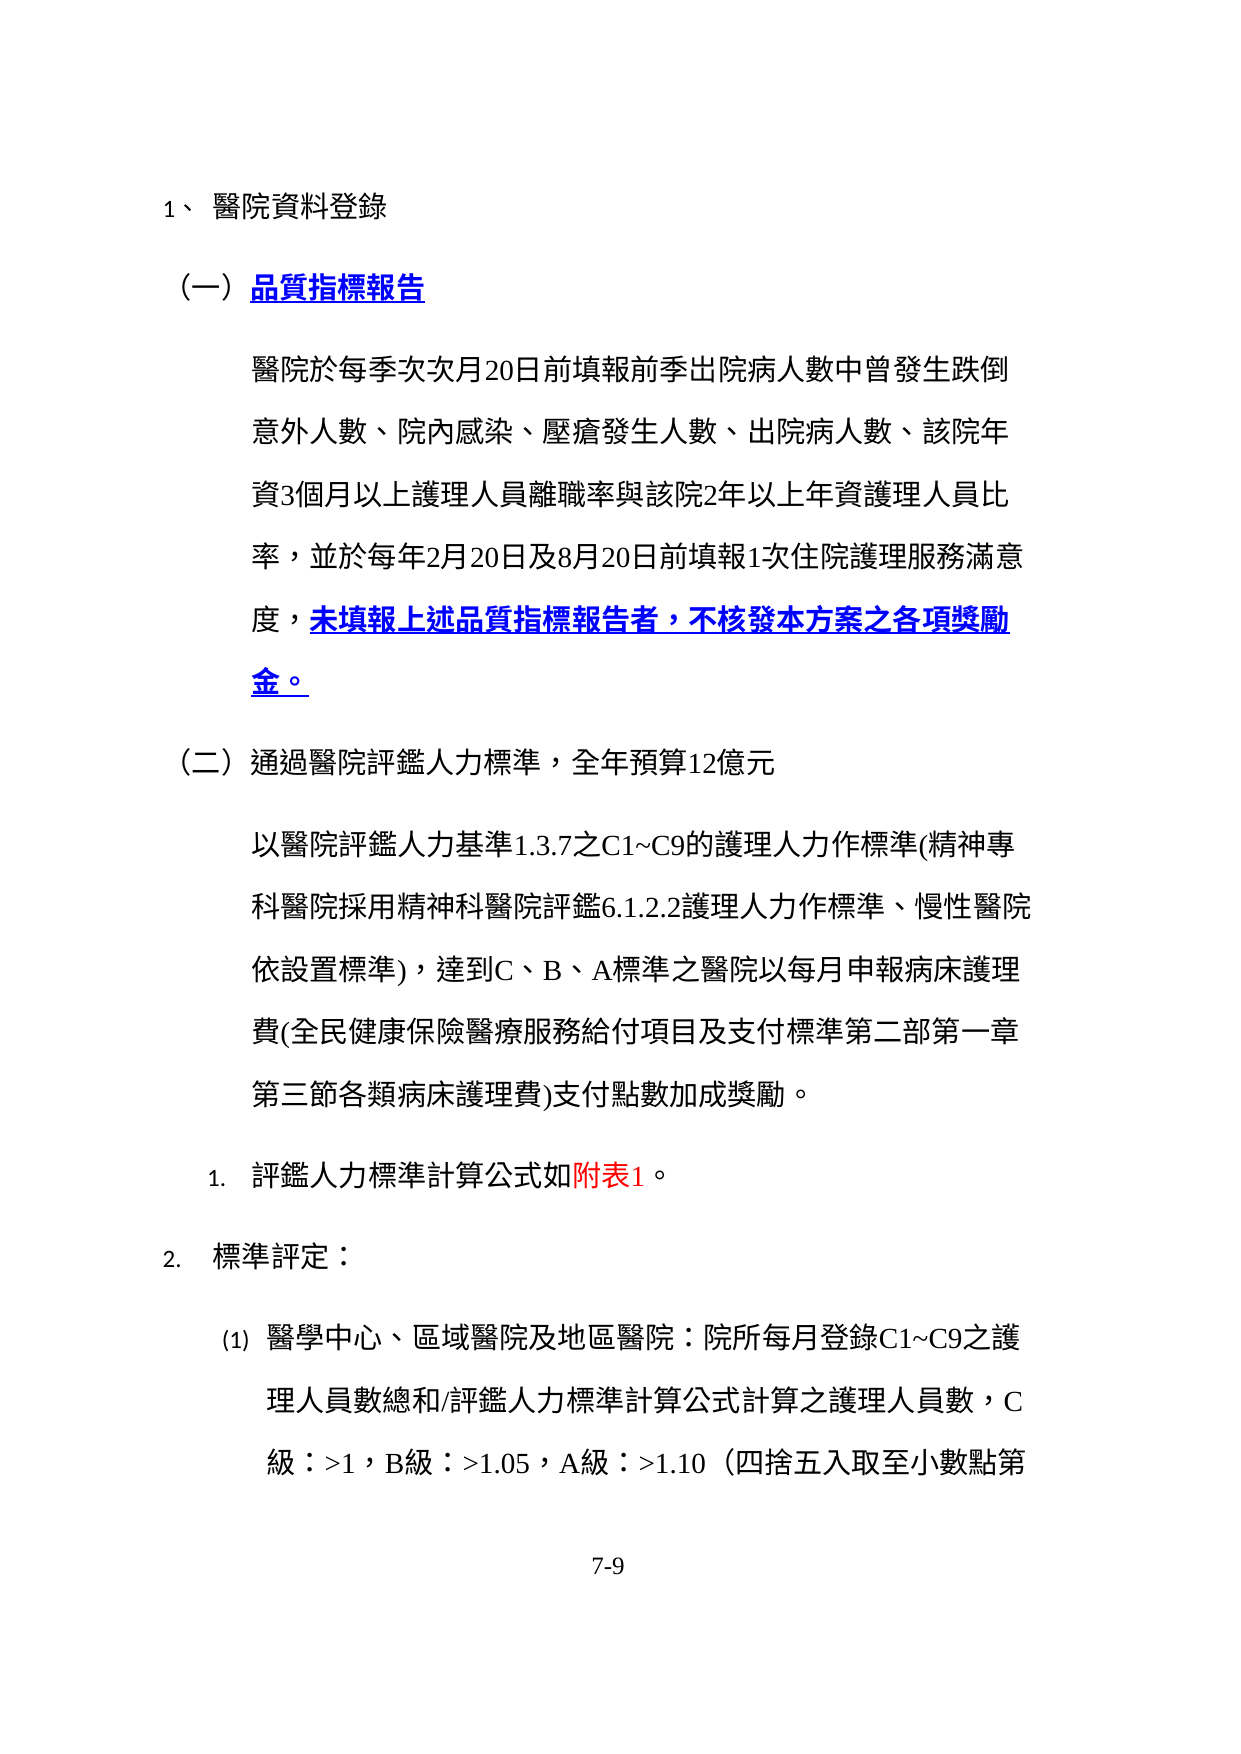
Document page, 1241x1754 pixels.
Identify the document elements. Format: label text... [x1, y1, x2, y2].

list 標準評定： [162, 1213, 1038, 1276]
text 以醫院評鑑人力基準1.3.7之C1~C9的護理人力作標準(精神專科醫院採用精神科醫院評鑑6.1.2.2護理人力作標準、慢性醫院依設置標準)，達到C、B、A標準之醫院以每月申報病床護理費(全民健康保險醫療服務給付項目及支付標準第二部第一章第三節各類病床護理費)支付點數加成獎勵。 [251, 801, 1038, 1113]
text （二）通過醫院評鑑人力標準，全年預算12億元 [162, 719, 1038, 782]
text 醫院於每季次次月20日前填報前季岀院病人數中曾發生跌倒意外人數、院內感染、壓瘡發生人數、出院病人數、該院年資3個月以上護理人員離職率與該院2年以上年資護理人員比率，並於每年2月20日及8月20日前填報1次住院護理服務滿意度，未填報上述品質指標報告者，不核發本方案之各項獎勵金。 [251, 326, 1038, 701]
text （一）品質指標報告 [162, 244, 1053, 307]
list 醫學中心、區域醫院及地區醫院：院所每月登錄C1~C9之護理人員數總和/評鑑人力標準計算公式計算之護理人員數，C級：>1，B級：>1.05，A級：>1.10（四捨五入取至小數點第 [222, 1294, 1038, 1482]
list 醫院資料登錄 [162, 163, 1053, 226]
list 評鑑人力標準計算公式如附表1。 [207, 1132, 1053, 1194]
